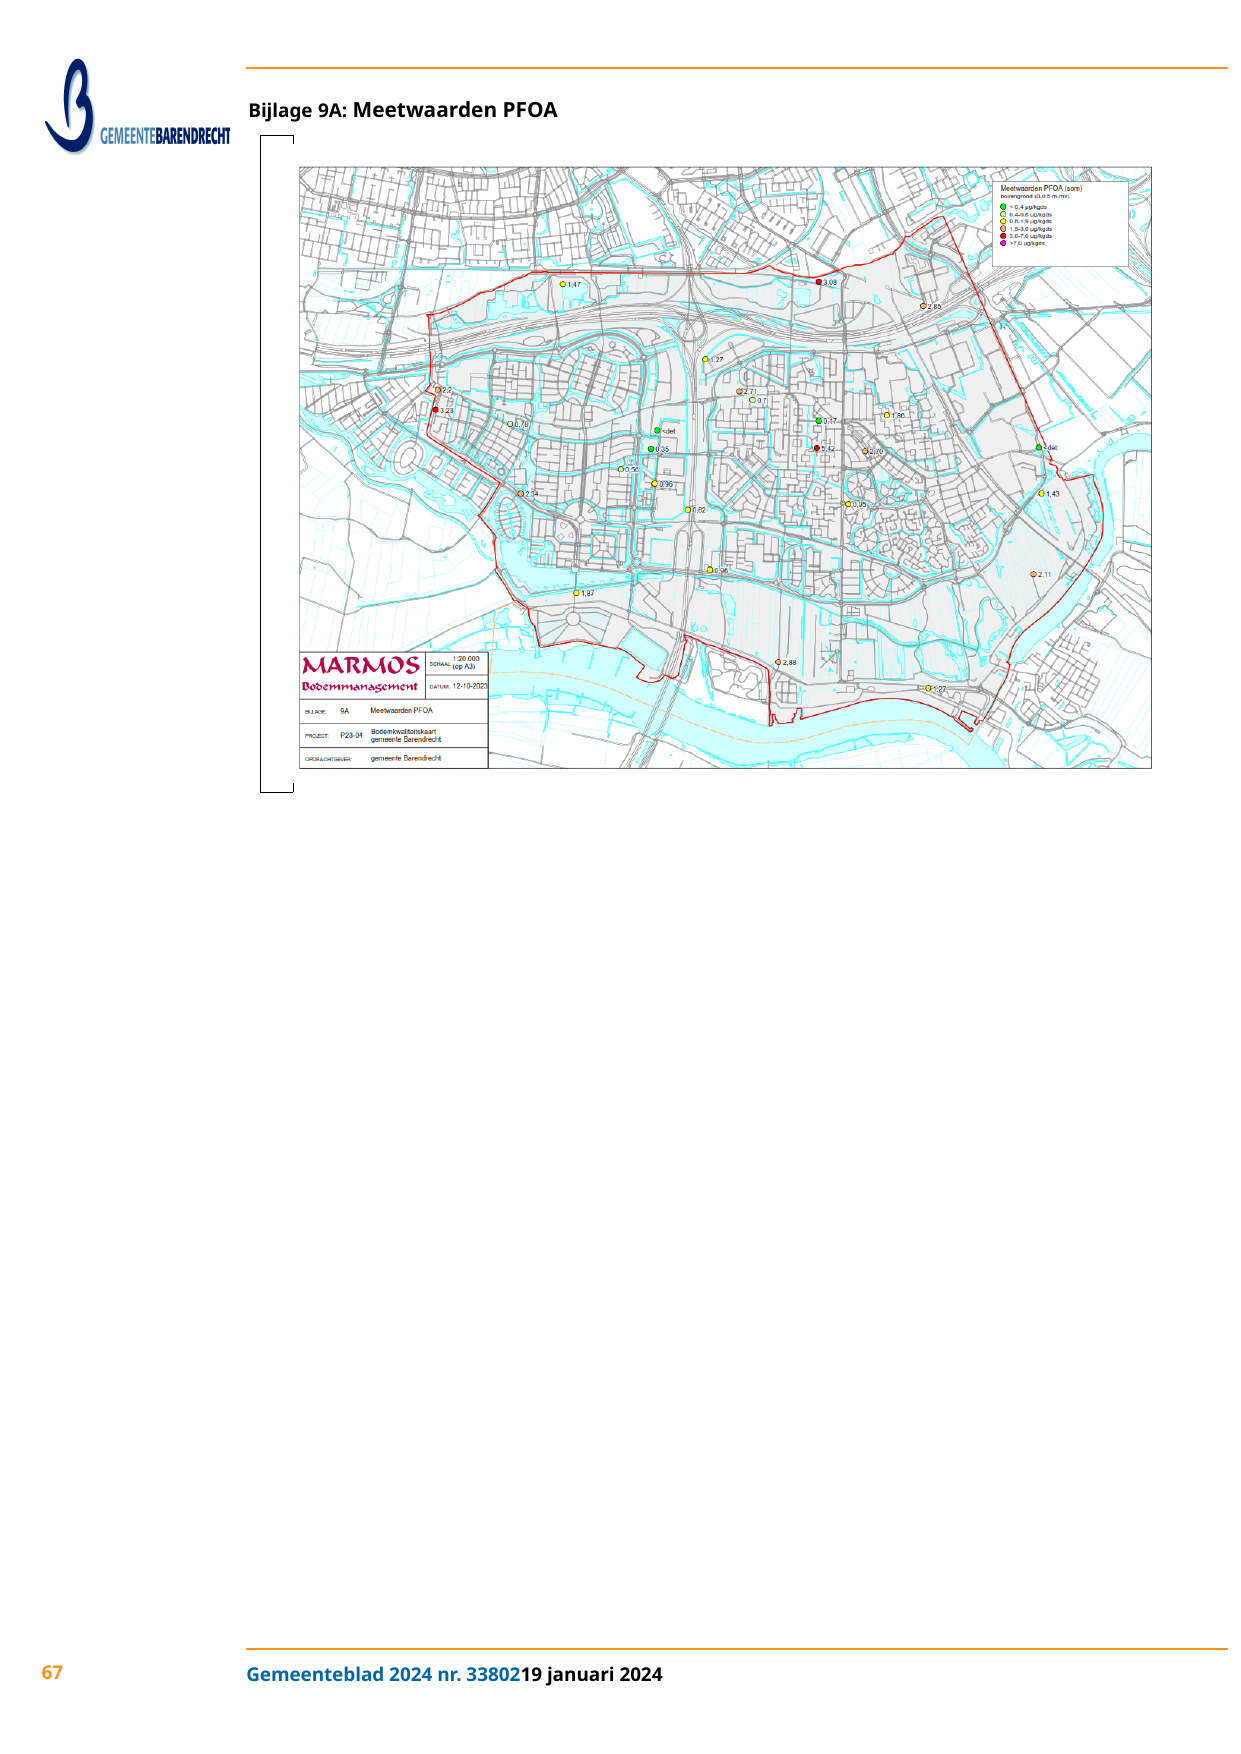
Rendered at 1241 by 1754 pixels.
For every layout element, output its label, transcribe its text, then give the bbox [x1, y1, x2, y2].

picture [41, 47, 231, 172]
text Bijlage 9A: Meetwaarden PFOA [248, 95, 1152, 123]
picture [268, 144, 1173, 783]
